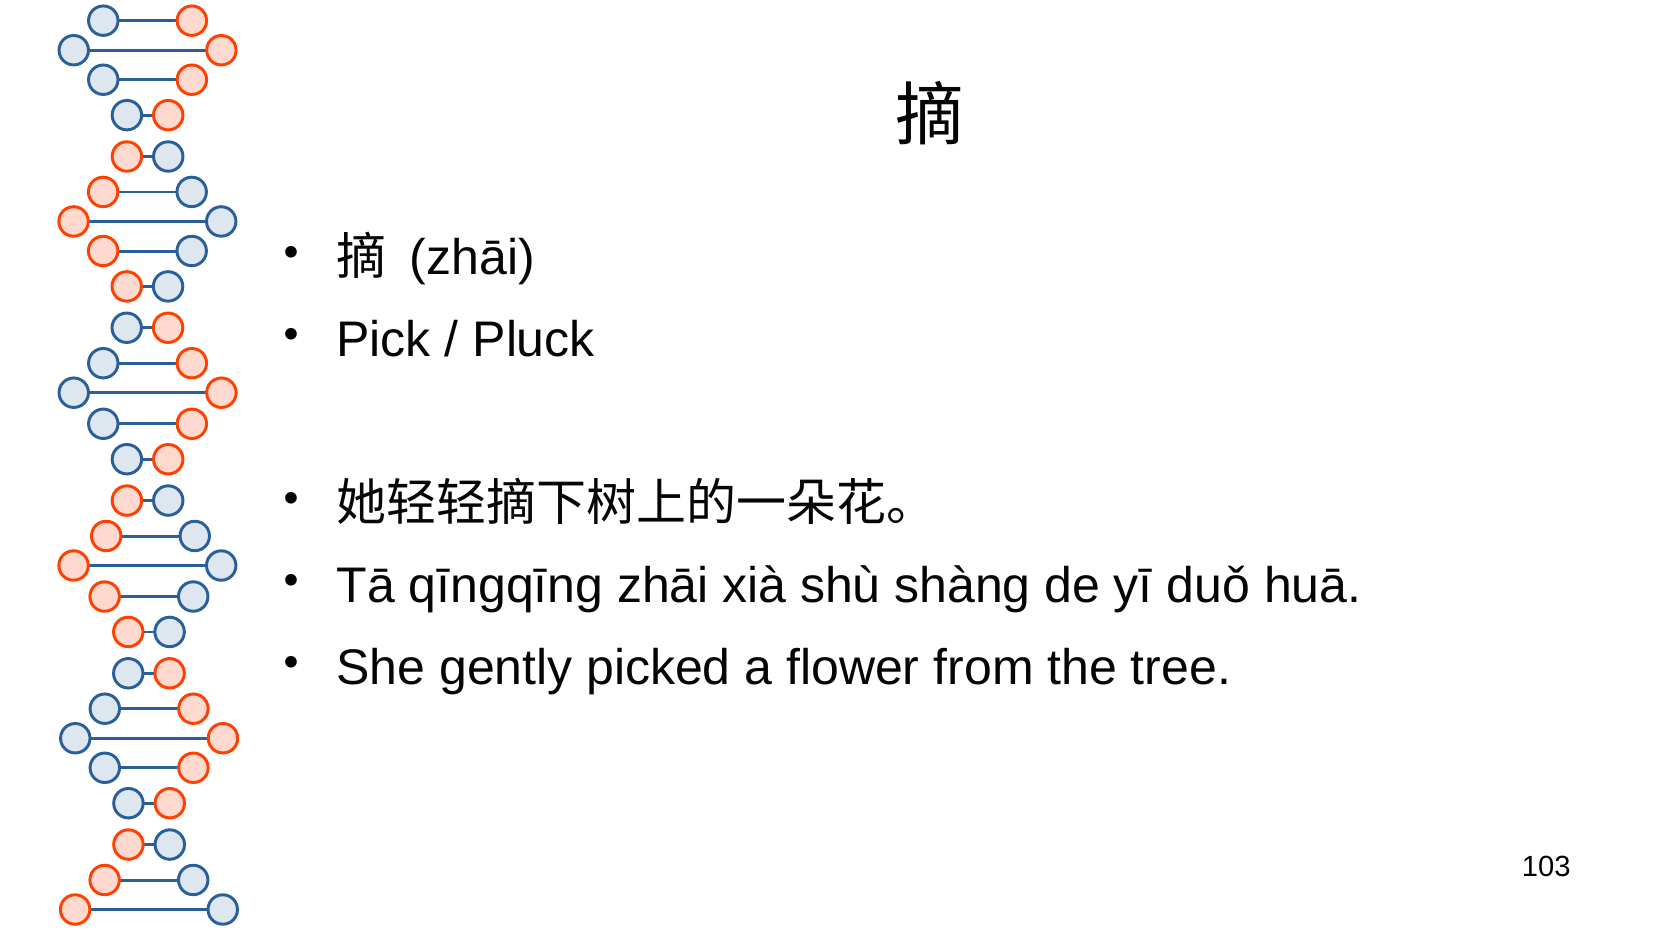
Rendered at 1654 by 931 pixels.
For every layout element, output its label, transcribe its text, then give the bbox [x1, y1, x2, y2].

title 摘 [265, 35, 1595, 189]
list 摘 (zhāi) Pick / Pluck 她轻轻摘下树上的一朵花。 Tā qīngqīng zhāi xià shù shàng de yī duǒ huā. She gently picked a flower from the tree. [265, 224, 1595, 764]
